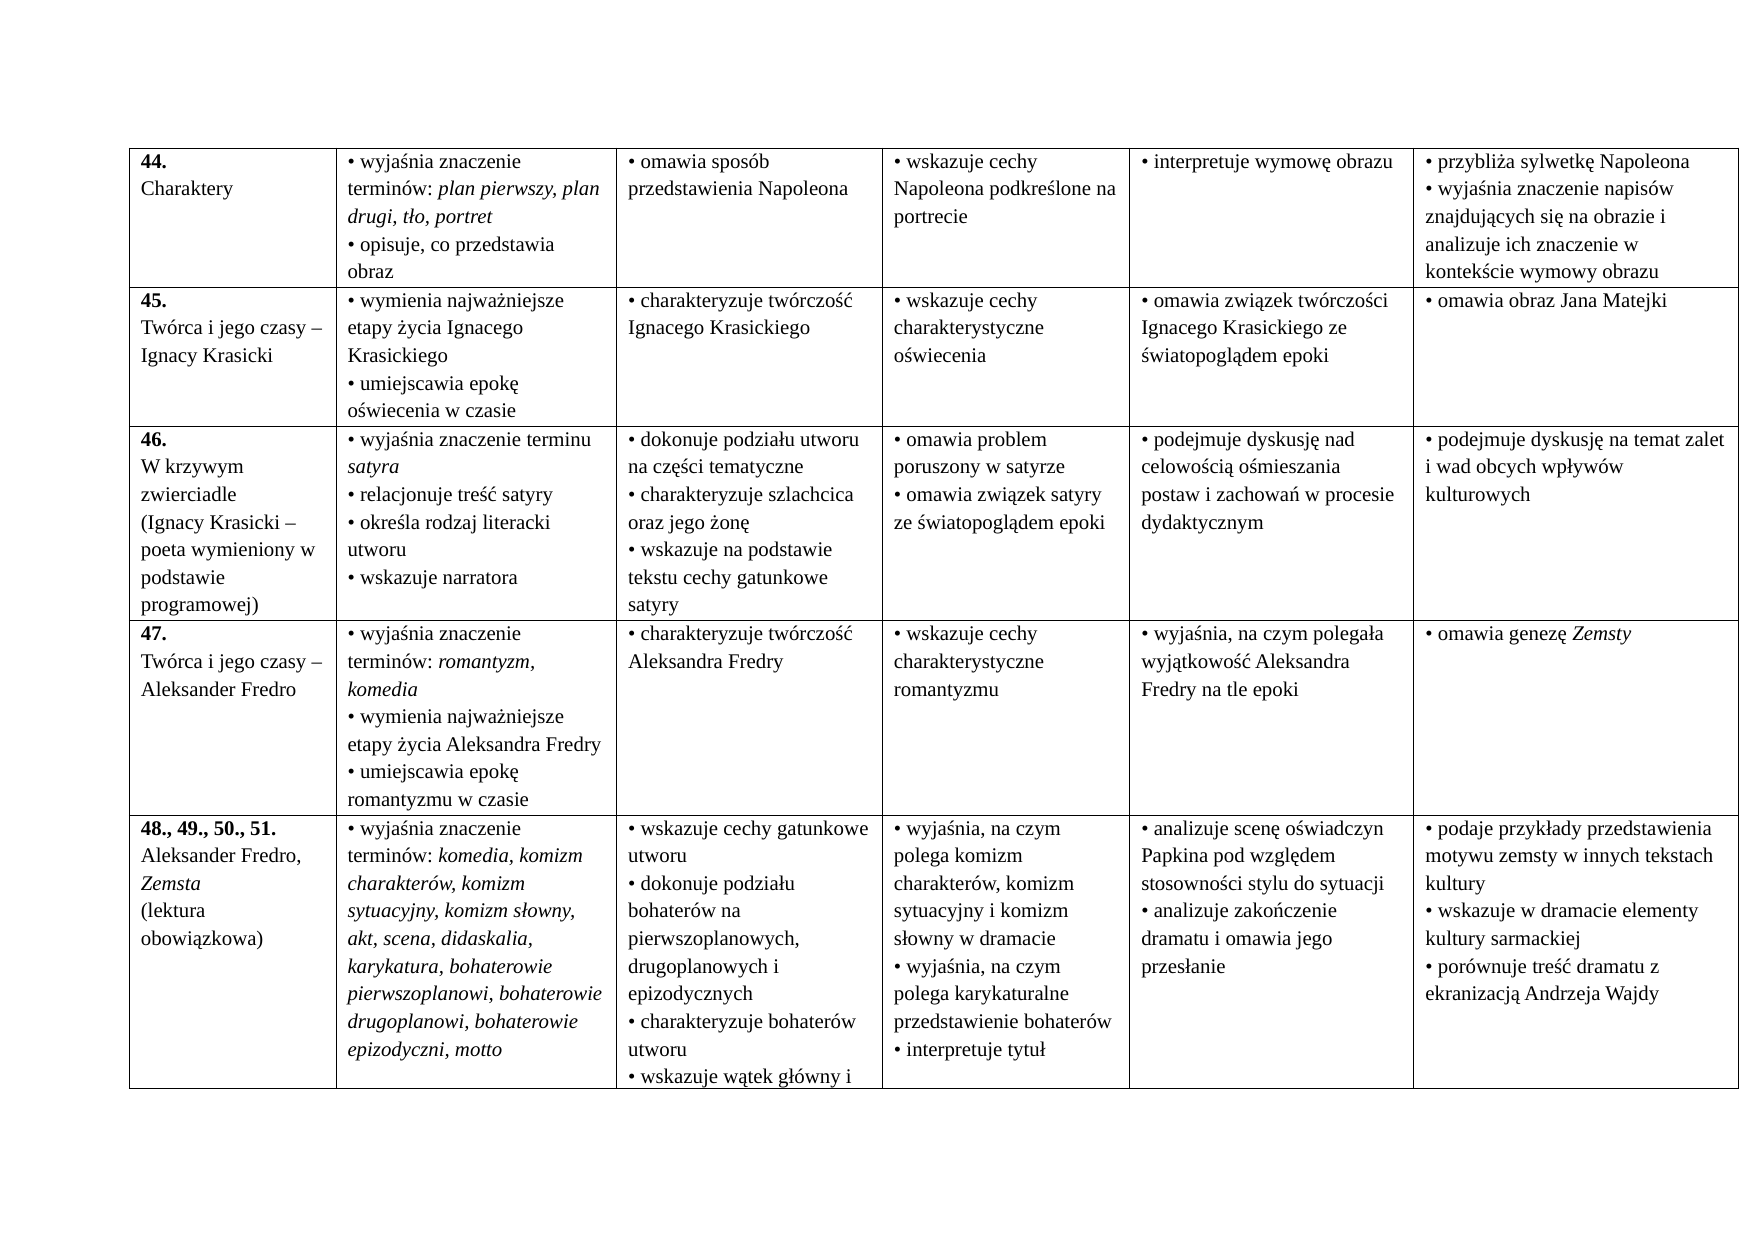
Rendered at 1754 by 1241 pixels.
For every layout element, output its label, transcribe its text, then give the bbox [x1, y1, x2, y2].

table_cell • wyjaśnia, na czym polegała wyjątkowość Aleksandra Fredry na tle epoki [1130, 621, 1413, 814]
table_cell • charakteryzuje twórczość Aleksandra Fredry [617, 621, 882, 814]
table_cell • omawia obraz Jana Matejki [1414, 288, 1738, 426]
table_cell • przybliża sylwetkę Napoleona • wyjaśnia znaczenie napisów znajdujących się na obrazie i analizuje ich znaczenie w kontekście wymowy obrazu [1414, 149, 1738, 287]
table_cell • podaje przykłady przedstawienia motywu zemsty w innych tekstach kultury • wskazuje w dramacie elementy kultury sarmackiej • porównuje treść dramatu z ekranizacją Andrzeja Wajdy [1414, 816, 1738, 1088]
table_cell 47. Twórca i jego czasy – Aleksander Fredro [130, 621, 336, 814]
table_cell • charakteryzuje twórczość Ignacego Krasickiego [617, 288, 882, 426]
table_cell • wymienia najważniejsze etapy życia Ignacego Krasickiego • umiejscawia epokę oświecenia w czasie [337, 288, 616, 426]
table_cell 44. Charaktery [130, 149, 336, 287]
table_cell • omawia związek twórczości Ignacego Krasickiego ze światopoglądem epoki [1130, 288, 1413, 426]
table_cell • wskazuje cechy charakterystyczne oświecenia [883, 288, 1129, 426]
table_cell • wskazuje cechy gatunkowe utworu • dokonuje podziału bohaterów na pierwszoplanowych, drugoplanowych i epizodycznych • charakteryzuje bohaterów utworu • wskazuje wątek główny i [617, 816, 882, 1088]
table_cell • interpretuje wymowę obrazu [1130, 149, 1413, 287]
table_cell • wyjaśnia znaczenie terminów: komedia, komizm charakterów, komizm sytuacyjny, komizm słowny, akt, scena, didaskalia, karykatura, bohaterowie pierwszoplanowi, bohaterowie drugoplanowi, bohaterowie epizodyczni, motto [337, 816, 616, 1088]
table_cell • omawia sposób przedstawienia Napoleona [617, 149, 882, 287]
table_cell • analizuje scenę oświadczyn Papkina pod względem stosowności stylu do sytuacji • analizuje zakończenie dramatu i omawia jego przesłanie [1130, 816, 1413, 1088]
table_cell • wyjaśnia znaczenie terminów: romantyzm, komedia • wymienia najważniejsze etapy życia Aleksandra Fredry • umiejscawia epokę romantyzmu w czasie [337, 621, 616, 814]
table_cell • dokonuje podziału utworu na części tematyczne • charakteryzuje szlachcica oraz jego żonę • wskazuje na podstawie tekstu cechy gatunkowe satyry [617, 427, 882, 620]
table_cell • wskazuje cechy Napoleona podkreślone na portrecie [883, 149, 1129, 287]
table_cell • podejmuje dyskusję na temat zalet i wad obcych wpływów kulturowych [1414, 427, 1738, 620]
table_cell • omawia problem poruszony w satyrze • omawia związek satyry ze światopoglądem epoki [883, 427, 1129, 620]
table_cell 46. W krzywym zwierciadle (Ignacy Krasicki – poeta wymieniony w podstawie programowej) [130, 427, 336, 620]
table_cell 45. Twórca i jego czasy – Ignacy Krasicki [130, 288, 336, 426]
table_cell • podejmuje dyskusję nad celowością ośmieszania postaw i zachowań w procesie dydaktycznym [1130, 427, 1413, 620]
table_cell • wyjaśnia znaczenie terminów: plan pierwszy, plan drugi, tło, portret • opisuje, co przedstawia obraz [337, 149, 616, 287]
table_cell • wskazuje cechy charakterystyczne romantyzmu [883, 621, 1129, 814]
table_cell 48., 49., 50., 51. Aleksander Fredro, Zemsta (lektura obowiązkowa) [130, 816, 336, 1088]
table_cell • wyjaśnia, na czym polega komizm charakterów, komizm sytuacyjny i komizm słowny w dramacie • wyjaśnia, na czym polega karykaturalne przedstawienie bohaterów • interpretuje tytuł [883, 816, 1129, 1088]
table_cell • omawia genezę Zemsty [1414, 621, 1738, 814]
table_cell • wyjaśnia znaczenie terminu satyra • relacjonuje treść satyry • określa rodzaj literacki utworu • wskazuje narratora [337, 427, 616, 620]
